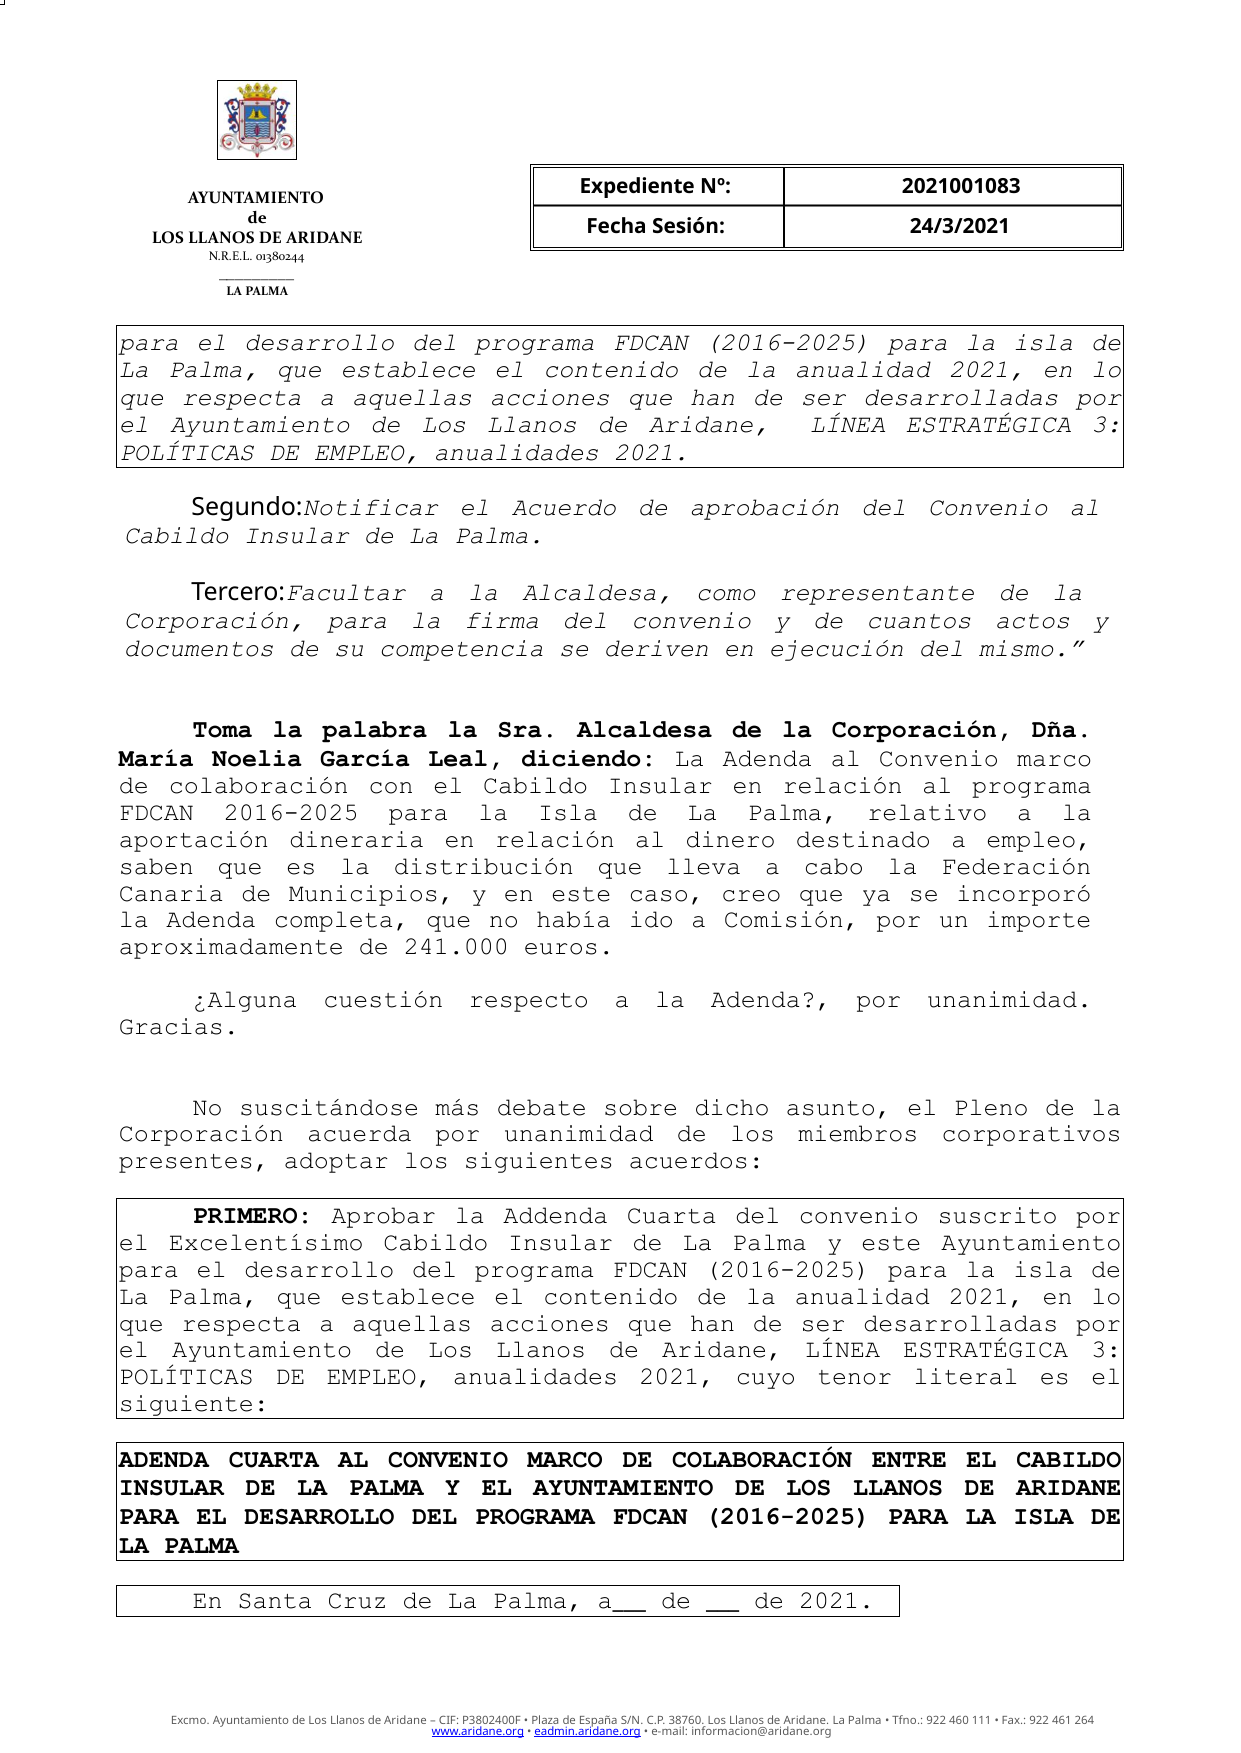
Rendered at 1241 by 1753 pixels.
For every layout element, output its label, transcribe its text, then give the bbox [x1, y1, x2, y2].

text POLÍTICAS DE EMPLEO, anualidades 2021. [119, 438, 1146, 466]
text la Adenda completa, que no había ido a Comisión, por un importe [119, 906, 1117, 933]
text AYUNTAMIENTO [188, 190, 387, 207]
text aportación dineraria en relación al dinero destinado a empleo, [119, 826, 1117, 853]
text N.R.E.L. 01380244 [208, 250, 327, 262]
text Expediente Nº: [579, 173, 761, 198]
text ¿Alguna cuestión respecto a la Adenda?, por unanimidad. [192, 985, 1117, 1013]
text No suscitándose más debate sobre dicho asunto, el Pleno de la [192, 1092, 1146, 1121]
picture [218, 81, 296, 159]
text LA PALMA [226, 286, 317, 298]
text FDCAN 2016-2025 para la Isla de La Palma, relativo a la [119, 799, 1117, 826]
text Corporación, para la firma del convenio y de cuantos actos y [124, 606, 1133, 634]
picture [531, 165, 1123, 250]
text PRIMERO: Aprobar la Addenda Cuarta del convenio suscrito por [192, 1200, 1146, 1229]
text saben que es la distribución que lleva a cabo la Federación [119, 853, 1117, 880]
text Gracias. [119, 1012, 264, 1040]
text Tercero:Facultar a la Alcaldesa, como representante de la [191, 578, 1133, 606]
text presentes, adoptar los siguientes acuerdos: [119, 1147, 1146, 1174]
text Canaria de Municipios, y en este caso, creo que ya se incorporó [119, 880, 1117, 906]
text para el desarrollo del programa FDCAN (2016-2025) para la isla de [119, 327, 1146, 356]
text aproximadamente de 241.000 euros. [119, 933, 1117, 960]
text En Santa Cruz de La Palma, a___ de ___ de 2021. [192, 1586, 922, 1615]
text que respecta a aquellas acciones que han de ser desarrolladas por [119, 383, 1146, 411]
text Excmo. Ayuntamiento de Los Llanos de Aridane – CIF: P3802400F • Plaza de España S/N. C.P. 38760. Los Llanos de Aridane. La Palma • Tfno.: 922 460 111 • Fax.: 922 461 264 [171, 1713, 1095, 1727]
text _ [219, 266, 226, 279]
text Toma la palabra la Sra. Alcaldesa de la Corporación, Dña. [192, 715, 1117, 743]
text el Excelentísimo Cabildo Insular de La Palma y este Ayuntamiento [119, 1229, 1146, 1256]
text el Ayuntamiento de Los Llanos de Aridane, LÍNEA ESTRATÉGICA 3: [119, 411, 1146, 438]
text LOS LLANOS DE ARIDANE [152, 230, 387, 247]
text de colaboración con el Cabildo Insular en relación al programa [119, 772, 1117, 799]
text ADENDA CUARTA AL CONVENIO MARCO DE COLABORACIÓN ENTRE EL CABILDO [119, 1445, 1146, 1473]
picture [117, 1586, 899, 1616]
text que respecta a aquellas acciones que han de ser desarrolladas por [119, 1310, 1146, 1337]
text Fecha Sesión: [586, 214, 761, 239]
text PARA EL DESARROLLO DEL PROGRAMA FDCAN (2016-2025) PARA LA ISLA DE [119, 1502, 1146, 1530]
text La Palma, que establece el contenido de la anualidad 2021, en lo [119, 356, 1146, 383]
picture [137, 1455, 144, 1464]
text 24/3/2021 [909, 214, 1059, 239]
text La Palma, que establece el contenido de la anualidad 2021, en lo [119, 1283, 1146, 1310]
text INSULAR DE LA PALMA Y EL AYUNTAMIENTO DE LOS LLANOS DE ARIDANE [119, 1473, 1146, 1502]
text ________ [226, 266, 317, 282]
text Segundo:Notificar el Acuerdo de aprobación del Convenio al [191, 493, 1133, 521]
text Corporación acuerda por unanimidad de los miembros corporativos [119, 1121, 1146, 1147]
picture [117, 1199, 1123, 1418]
picture [117, 326, 1123, 467]
text Cabildo Insular de La Palma. [124, 521, 1133, 549]
text María Noelia García Leal, diciendo: La Adenda al Convenio marco [119, 743, 1117, 772]
text siguiente: [119, 1390, 1146, 1417]
text el Ayuntamiento de Los Llanos de Aridane, LÍNEA ESTRATÉGICA 3: [119, 1337, 1146, 1363]
text _ [317, 266, 327, 282]
text POLÍTICAS DE EMPLEO, anualidades 2021, cuyo tenor literal es el [119, 1363, 1146, 1390]
text de [247, 210, 387, 227]
text LA PALMA [119, 1530, 1146, 1559]
text 2021001083 [902, 173, 1059, 198]
text www.aridane.org • eadmin.aridane.org • e-mail: informacion@aridane.org [431, 1724, 834, 1738]
text para el desarrollo del programa FDCAN (2016-2025) para la isla de [119, 1256, 1146, 1283]
picture [117, 1443, 1123, 1560]
text documentos de su competencia se deriven en ejecución del mismo.” [124, 634, 1133, 662]
